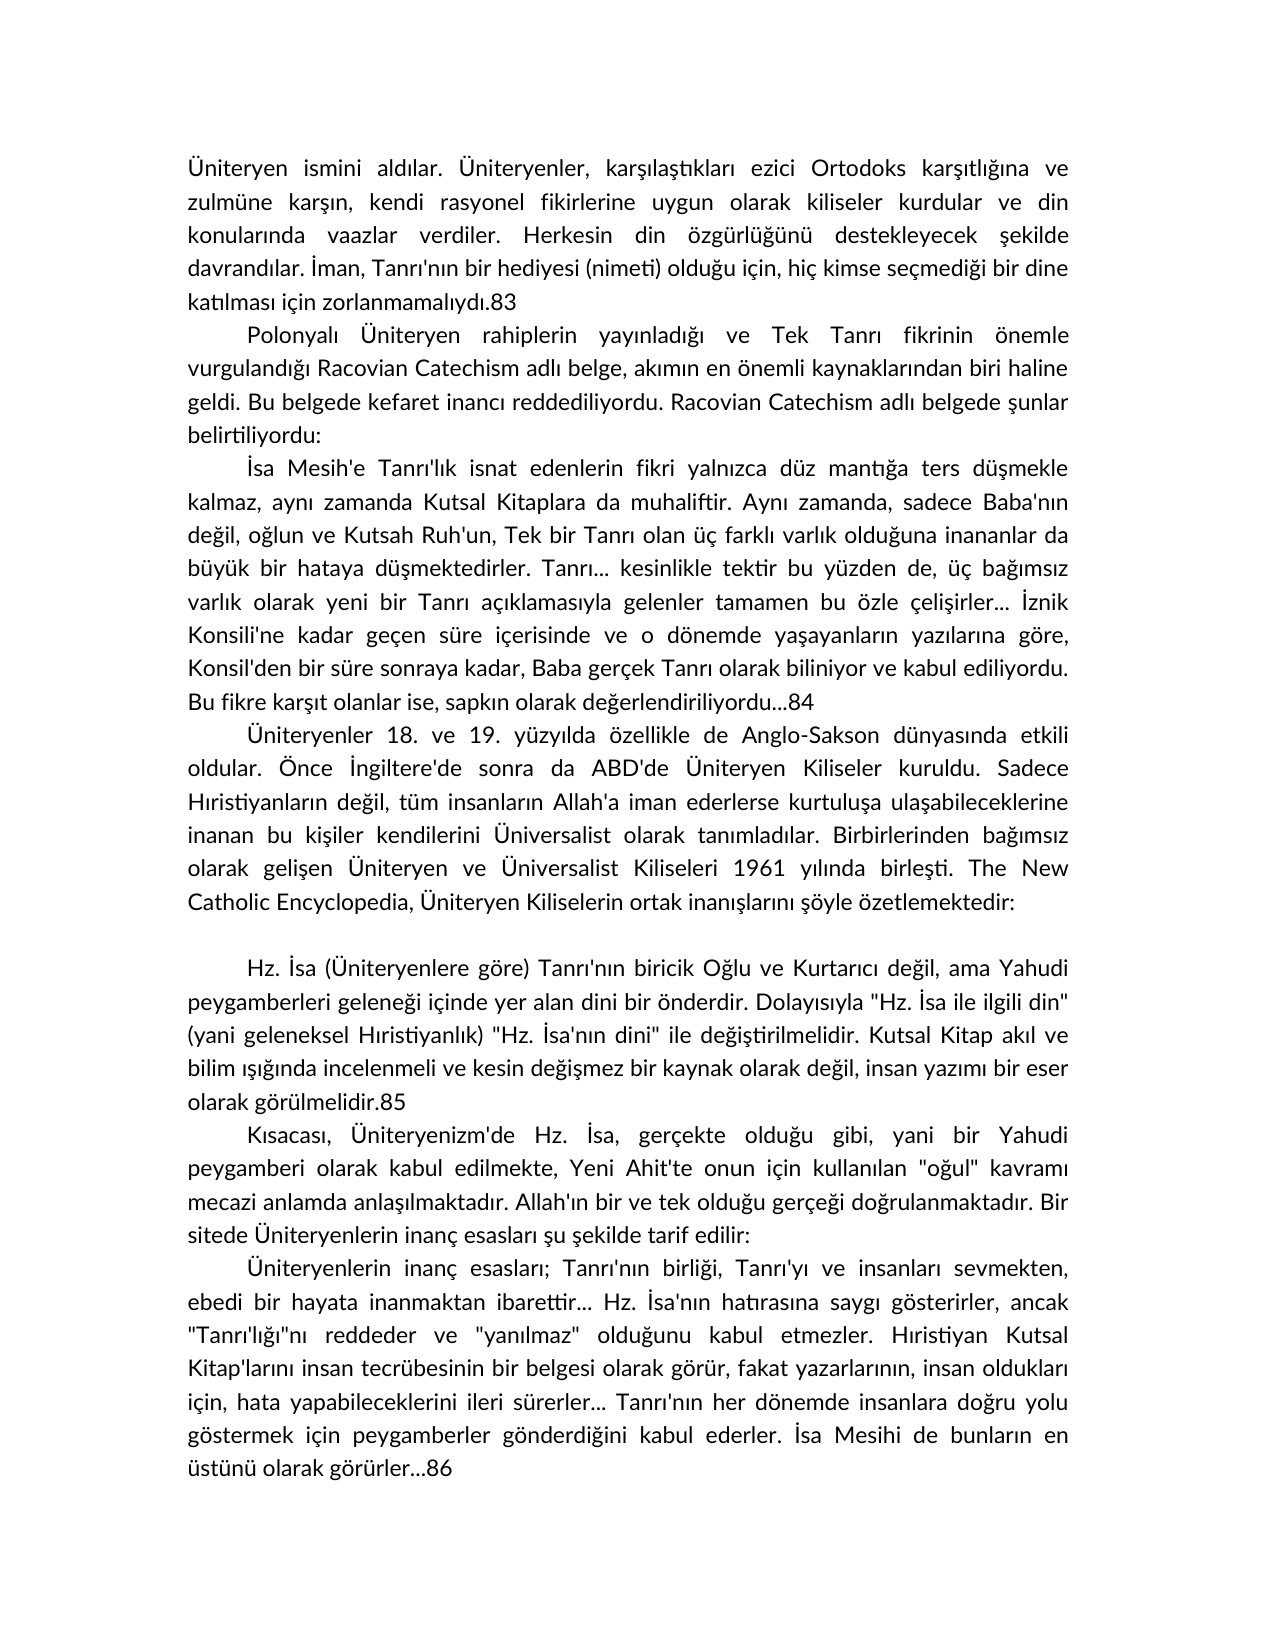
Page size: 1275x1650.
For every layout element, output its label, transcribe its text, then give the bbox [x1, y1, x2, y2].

text Üniteryenler 18. ve 19. yüzyılda özellikle de Anglo-Sakson dünyasında etkili oldular. Önce İngiltere'de sonra da ABD'de Üniteryen Kiliseler kuruldu. Sadece Hıristiyanların değil, tüm insanların Allah'a iman ederlerse kurtuluşa ulaşabileceklerine inanan bu kişiler kendilerini Üniversalist olarak tanımladılar. Birbirlerinden bağımsız olarak gelişen Üniteryen ve Üniversalist Kiliseleri 1961 yılında birleşti. The New Catholic Encyclopedia, Üniteryen Kiliselerin ortak inanışlarını şöyle özetlemektedir: [187, 717, 1070, 917]
text İsa Mesih'e Tanrı'lık isnat edenlerin fikri yalnızca düz mantığa ters düşmekle kalmaz, aynı zamanda Kutsal Kitaplara da muhaliftir. Aynı zamanda, sadece Baba'nın değil, oğlun ve Kutsah Ruh'un, Tek bir Tanrı olan üç farklı varlık olduğuna inananlar da büyük bir hataya düşmektedirler. Tanrı... kesinlikle tektir bu yüzden de, üç bağımsız varlık olarak yeni bir Tanrı açıklamasıyla gelenler tamamen bu özle çelişirler... İznik Konsili'ne kadar geçen süre içerisinde ve o dönemde yaşayanların yazılarına göre, Konsil'den bir süre sonraya kadar, Baba gerçek Tanrı olarak biliniyor ve kabul ediliyordu. Bu fikre karşıt olanlar ise, sapkın olarak değerlendiriliyordu...84 [187, 450, 1070, 717]
text Üniteryen ismini aldılar. Üniteryenler, karşılaştıkları ezici Ortodoks karşıtlığına ve zulmüne karşın, kendi rasyonel fikirlerine uygun olarak kiliseler kurdular ve din konularında vaazlar verdiler. Herkesin din özgürlüğünü destekleyecek şekilde davrandılar. İman, Tanrı'nın bir hediyesi (nimeti) olduğu için, hiç kimse seçmediği bir dine katılması için zorlanmamalıydı.83 [187, 150, 1070, 317]
text Hz. İsa (Üniteryenlere göre) Tanrı'nın biricik Oğlu ve Kurtarıcı değil, ama Yahudi peygamberleri geleneği içinde yer alan dini bir önderdir. Dolayısıyla "Hz. İsa ile ilgili din" (yani geleneksel Hıristiyanlık) "Hz. İsa'nın dini" ile değiştirilmelidir. Kutsal Kitap akıl ve bilim ışığında incelenmeli ve kesin değişmez bir kaynak olarak değil, insan yazımı bir eser olarak görülmelidir.85 [187, 950, 1070, 1117]
text Üniteryenlerin inanç esasları; Tanrı'nın birliği, Tanrı'yı ve insanları sevmekten, ebedi bir hayata inanmaktan ibarettir... Hz. İsa'nın hatırasına saygı gösterirler, ancak "Tanrı'lığı"nı reddeder ve "yanılmaz" olduğunu kabul etmezler. Hıristiyan Kutsal Kitap'larını insan tecrübesinin bir belgesi olarak görür, fakat yazarlarının, insan oldukları için, hata yapabileceklerini ileri sürerler... Tanrı'nın her dönemde insanlara doğru yolu göstermek için peygamberler gönderdiğini kabul ederler. İsa Mesihi de bunların en üstünü olarak görürler...86 [187, 1250, 1070, 1483]
text Kısacası, Üniteryenizm'de Hz. İsa, gerçekte olduğu gibi, yani bir Yahudi peygamberi olarak kabul edilmekte, Yeni Ahit'te onun için kullanılan "oğul" kavramı mecazi anlamda anlaşılmaktadır. Allah'ın bir ve tek olduğu gerçeği doğrulanmaktadır. Bir sitede Üniteryenlerin inanç esasları şu şekilde tarif edilir: [187, 1117, 1070, 1250]
text Polonyalı Üniteryen rahiplerin yayınladığı ve Tek Tanrı fikrinin önemle vurgulandığı Racovian Catechism adlı belge, akımın en önemli kaynaklarından biri haline geldi. Bu belgede kefaret inancı reddediliyordu. Racovian Catechism adlı belgede şunlar belirtiliyordu: [187, 317, 1070, 450]
